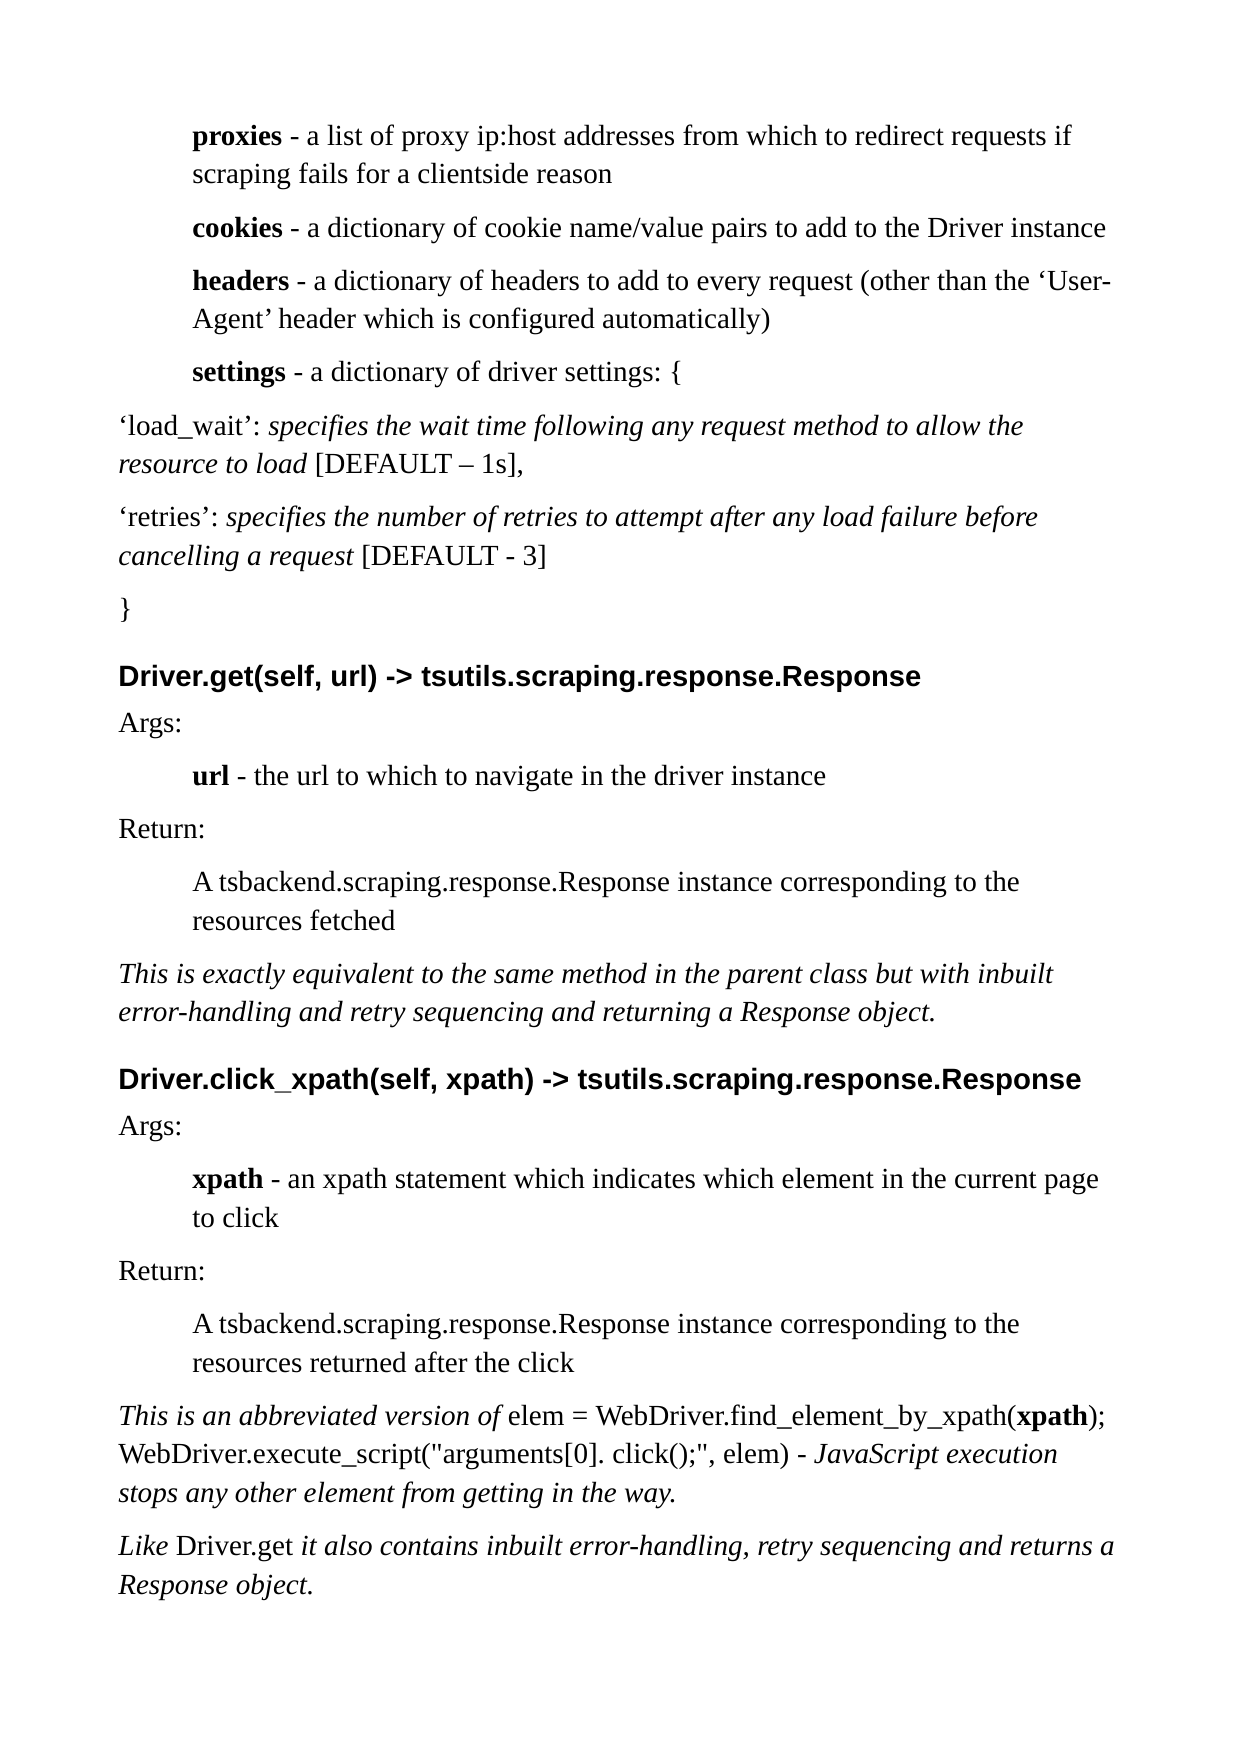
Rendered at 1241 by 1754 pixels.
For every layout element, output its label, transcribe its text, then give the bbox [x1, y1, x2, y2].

text Args: [118, 705, 1122, 738]
text This is exactly equivalent to the same method in the parent class but with inbuilt error-handling and retry sequencing and returning a Response object. [118, 956, 1122, 1028]
text This is an abbreviated version of elem = WebDriver.find_element_by_xpath(xpath); WebDriver.execute_script("arguments[0]. click();", elem) - JavaScript execution stops any other element from getting in the way. [118, 1398, 1122, 1509]
subtitle Driver.click_xpath(self, xpath) -> tsutils.scraping.response.Response [118, 1062, 1122, 1096]
text settings - a dictionary of driver settings: { [118, 354, 1122, 388]
text Like Driver.get it also contains inbuilt error-handling, retry sequencing and returns a Response object. [118, 1528, 1122, 1600]
text Args: [118, 1108, 1122, 1142]
text headers - a dictionary of headers to add to every request (other than the ‘User- Agent’ header which is configured automatically) [118, 263, 1122, 335]
text ‘retries’: specifies the number of retries to attempt after any load failure before cancelling a request [DEFAULT - 3] [118, 499, 1122, 571]
text A tsbackend.scraping.response.Response instance corresponding to the resources returned after the click [118, 1306, 1122, 1378]
text A tsbackend.scraping.response.Response instance corresponding to the resources fetched [118, 864, 1122, 936]
text Return: [118, 1253, 1122, 1287]
text proxies - a list of proxy ip:host addresses from which to redirect requests if scraping fails for a clientside reason [118, 118, 1122, 190]
text } [118, 591, 1122, 624]
text cookies - a dictionary of cookie name/value pairs to add to the Driver instance [118, 210, 1122, 243]
subtitle Driver.get(self, url) -> tsutils.scraping.response.Response [118, 659, 1122, 692]
text Return: [118, 811, 1122, 845]
text xpath - an xpath statement which indicates which element in the current page to click [118, 1162, 1122, 1234]
text ‘load_wait’: specifies the wait time following any request method to allow the resource to load [DEFAULT – 1s], [118, 408, 1122, 480]
text url - the url to which to navigate in the driver instance [118, 758, 1122, 792]
